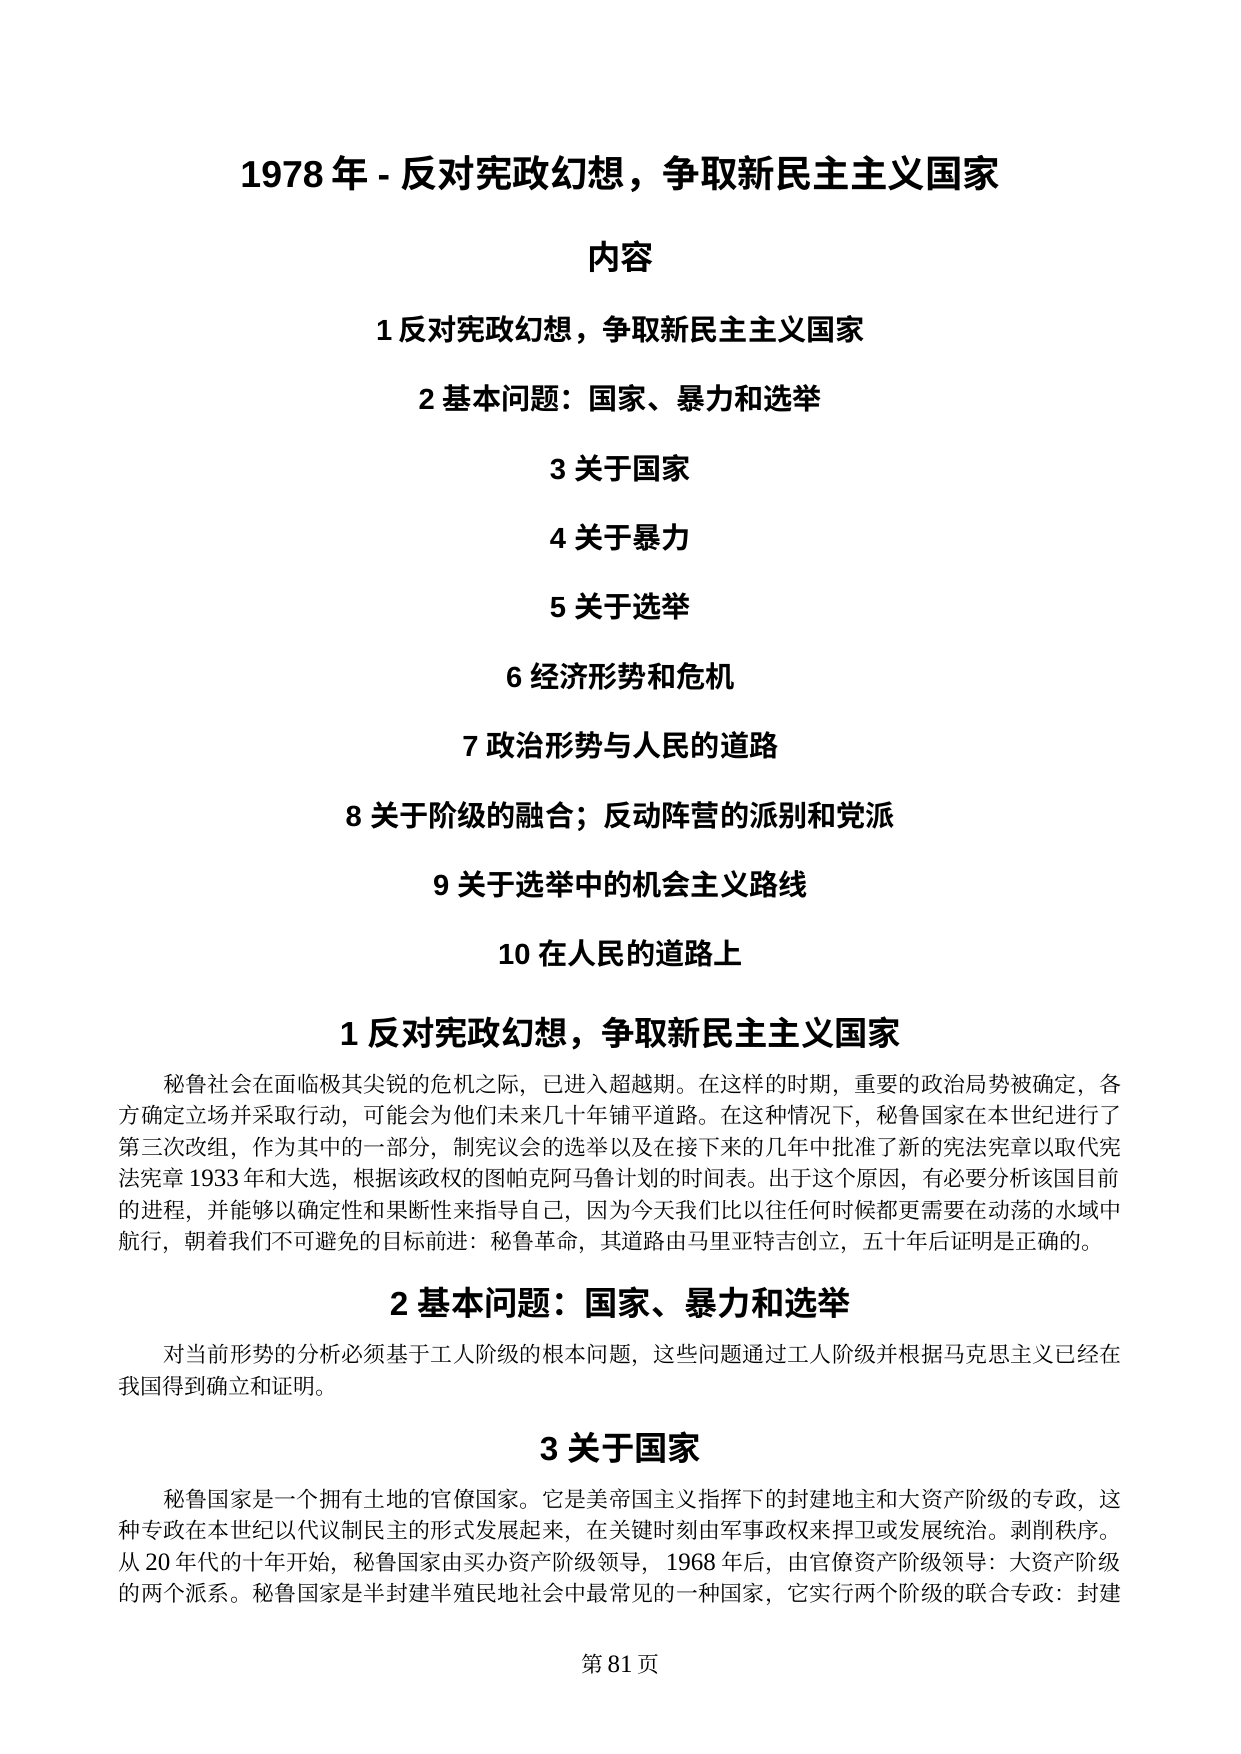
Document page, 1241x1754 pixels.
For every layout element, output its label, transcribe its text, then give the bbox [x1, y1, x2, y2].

subtitle 5 关于选举 [118, 584, 1122, 626]
subtitle 1 反对宪政幻想，争取新民主主义国家 [118, 1006, 1122, 1055]
text 秘鲁国家是一个拥有土地的官僚国家。它是美帝国主义指挥下的封建地主和大资产阶级的专政，这种专政在本世纪以代议制民主的形式发展起来，在关键时刻由军事政权来捍卫或发展统治。剥削秩序。从20年代的十年开始，秘鲁国家由买办资产阶级领导，1968年后，由官僚资产阶级领导：大资产阶级的两个派系。秘鲁国家是半封建半殖民地社会中最常见的一种国家，它实行两个阶级的联合专政：封建 [118, 1482, 1122, 1608]
subtitle 内容 [118, 231, 1122, 279]
text 秘鲁社会在面临极其尖锐的危机之际，已进入超越期。在这样的时期，重要的政治局势被确定，各方确定立场并采取行动，可能会为他们未来几十年铺平道路。在这种情况下，秘鲁国家在本世纪进行了第三次改组，作为其中的一部分，制宪议会的选举以及在接下来的几年中批准了新的宪法宪章以取代宪法宪章1933年和大选，根据该政权的图帕克阿马鲁计划的时间表。出于这个原因，有必要分析该国目前的进程，并能够以确定性和果断性来指导自己，因为今天我们比以往任何时候都更需要在动荡的水域中航行，朝着我们不可避免的目标前进：秘鲁革命，其道路由马里亚特吉创立，五十年后证明是正确的。 [118, 1067, 1122, 1256]
subtitle 4 关于暴力 [118, 514, 1122, 557]
subtitle 1反对宪政幻想，争取新民主主义国家 [118, 306, 1122, 349]
subtitle 6 经济形势和危机 [118, 653, 1122, 696]
text 对当前形势的分析必须基于工人阶级的根本问题，这些问题通过工人阶级并根据马克思主义已经在我国得到确立和证明。 [118, 1337, 1122, 1400]
subtitle 1978年 - 反对宪政幻想，争取新民主主义国家 [118, 143, 1122, 198]
subtitle 2 基本问题：国家、暴力和选举 [118, 376, 1122, 418]
subtitle 8 关于阶级的融合；反动阵营的派别和党派 [118, 792, 1122, 834]
subtitle 10 在人民的道路上 [118, 931, 1122, 973]
subtitle 2 基本问题：国家、暴力和选举 [118, 1277, 1122, 1325]
subtitle 3 关于国家 [118, 1421, 1122, 1469]
subtitle 9 关于选举中的机会主义路线 [118, 861, 1122, 904]
subtitle 3 关于国家 [118, 445, 1122, 487]
subtitle 7 政治形势与人民的道路 [118, 723, 1122, 765]
